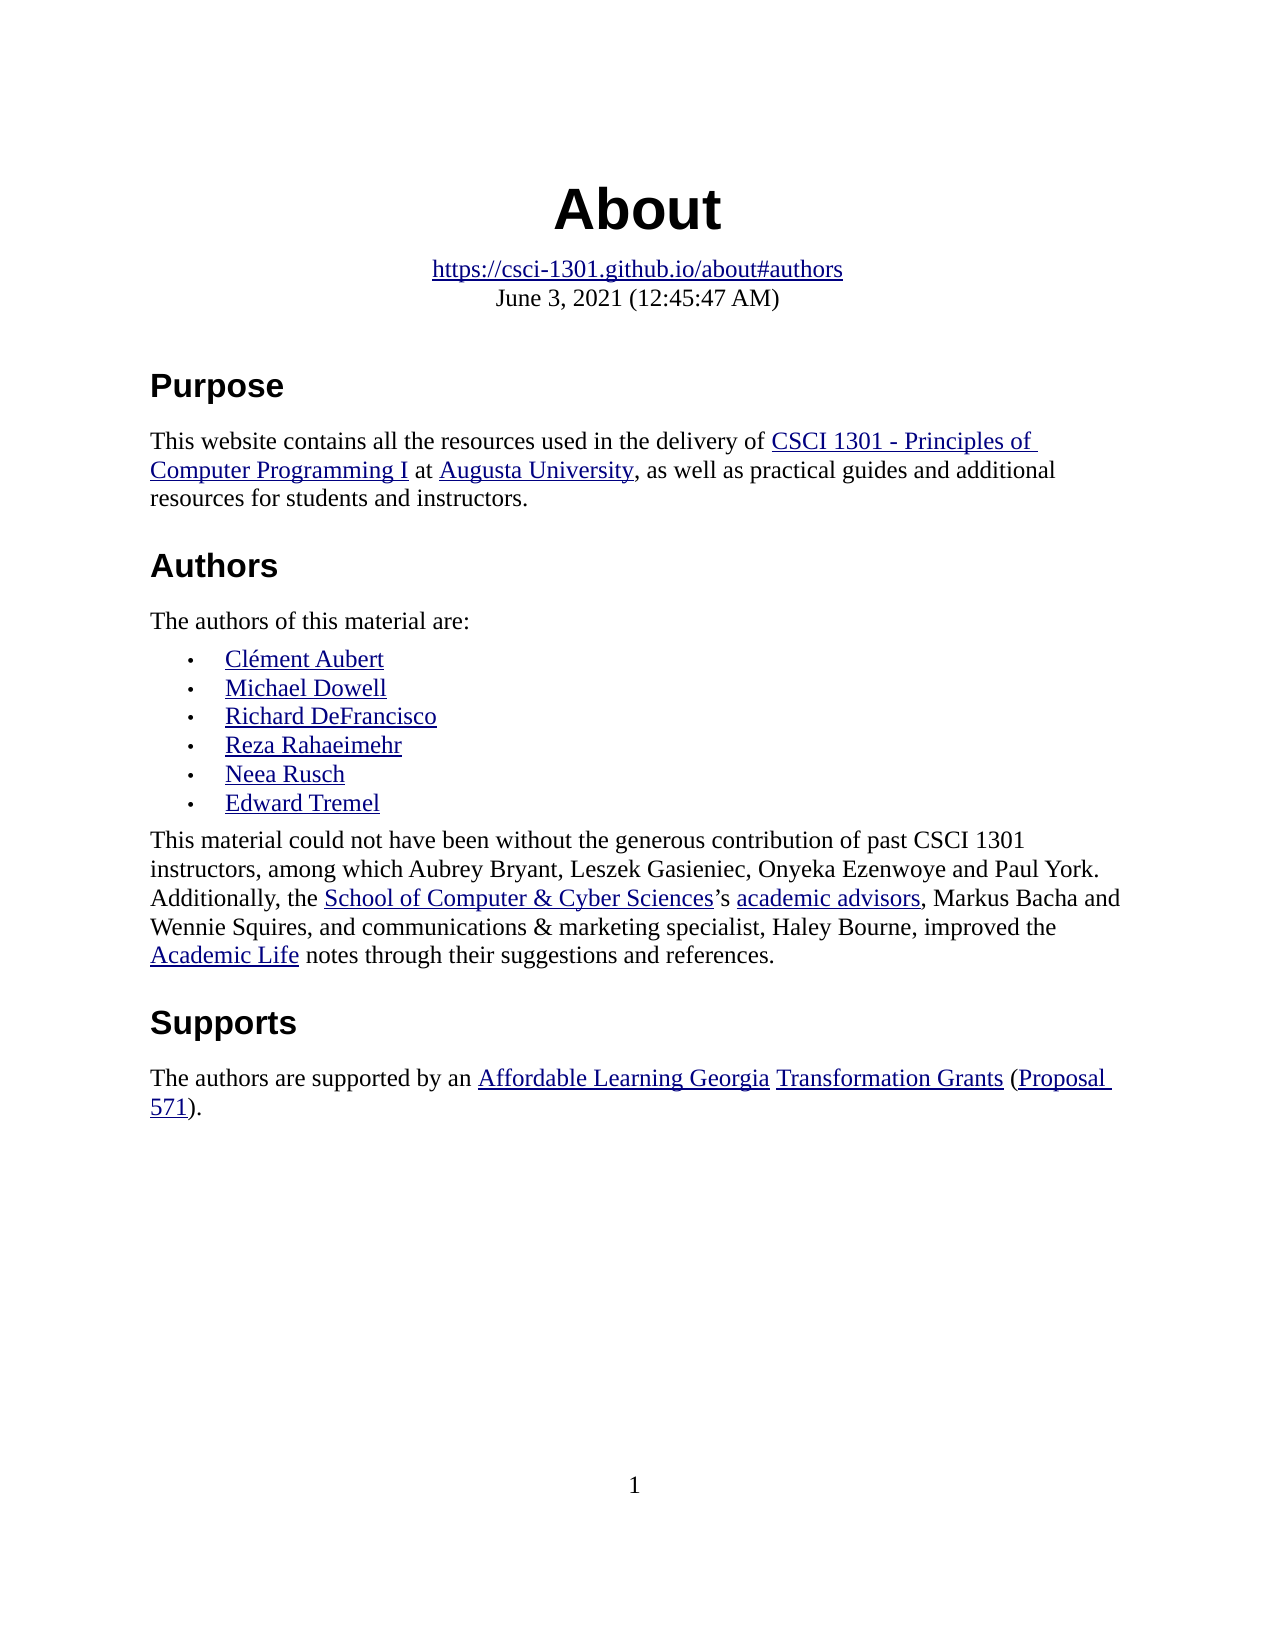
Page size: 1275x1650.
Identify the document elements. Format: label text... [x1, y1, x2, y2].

text This material could not have been without the generous contribution of past CSCI 1301 instructors, among which Aubrey Bryant, Leszek Gasieniec, Onyeka Ezenwoye and Paul York. Additionally, the School of Computer & Cyber Sciences’s academic advisors, Markus Bacha and Wennie Squires, and communications & marketing specialist, Haley Bourne, improved the Academic Life notes through their suggestions and references. [150, 825, 1125, 969]
list Clément Aubert [187, 644, 1125, 673]
text June 3, 2021 (12:45:47 AM) [150, 283, 1125, 312]
text The authors are supported by an Affordable Learning Georgia Transformation Grants (Proposal 571). [150, 1063, 1125, 1121]
list Michael Dowell [187, 673, 1125, 701]
list Neea Rusch [187, 759, 1125, 788]
list Reza Rahaeimehr [187, 730, 1125, 759]
list Edward Tremel [187, 788, 1125, 816]
text The authors of this material are: [150, 606, 1125, 635]
subtitle Authors [150, 546, 1125, 585]
subtitle Purpose [150, 366, 1125, 404]
text https://csci-1301.github.io/about#authors [150, 254, 1125, 283]
text This website contains all the resources used in the delivery of CSCI 1301 - Principles of Computer Programming I at Augusta University, as well as practical guides and additional resources for students and instructors. [150, 426, 1125, 512]
title About [150, 175, 1125, 242]
list Richard DeFrancisco [187, 701, 1125, 730]
subtitle Supports [150, 1003, 1125, 1042]
